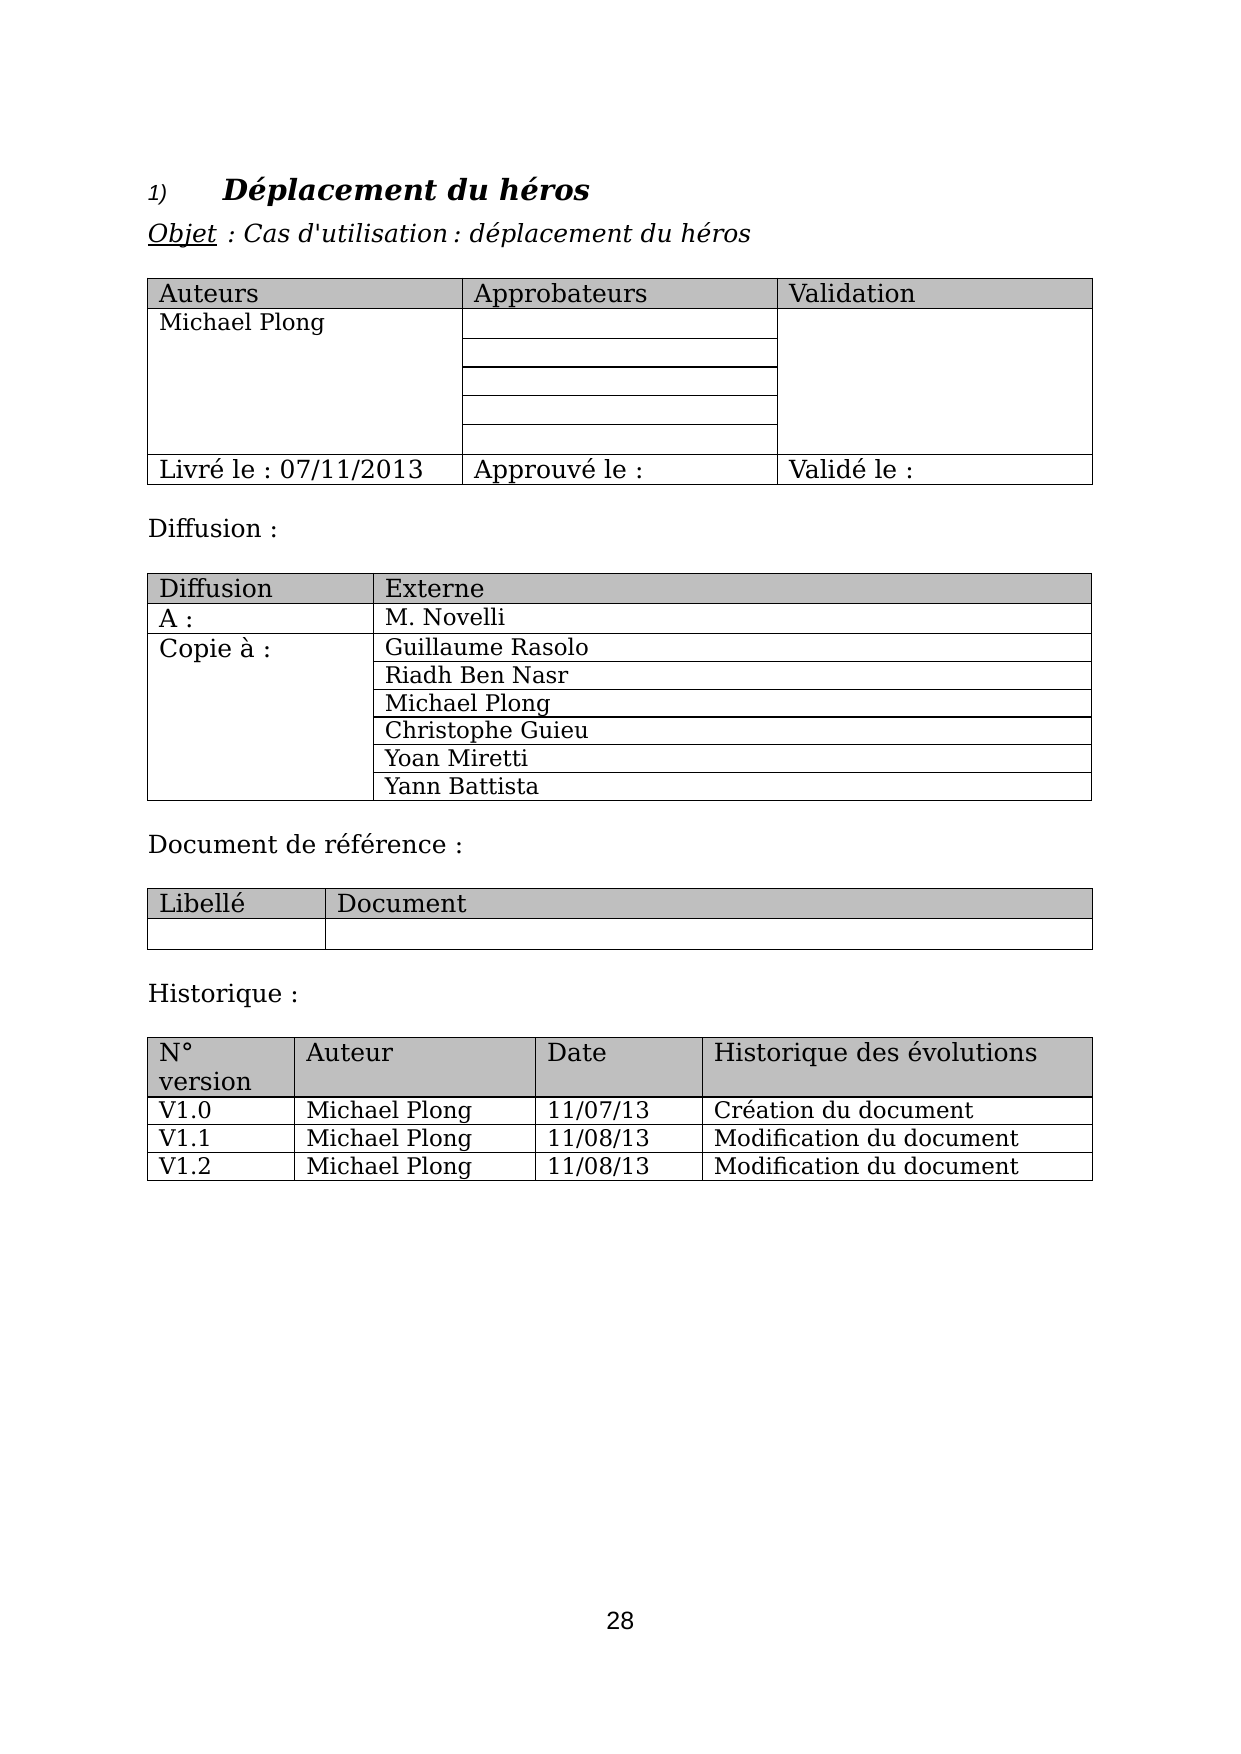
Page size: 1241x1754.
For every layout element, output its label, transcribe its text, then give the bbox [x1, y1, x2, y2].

table_header Auteur [295, 1038, 535, 1096]
table_cell [326, 919, 1092, 948]
table_header Libellé [148, 889, 325, 918]
table_cell [463, 425, 777, 454]
table_cell Modification du document [703, 1125, 1092, 1152]
table_cell Yoan Miretti [374, 745, 1091, 772]
table_cell Approuvé le : [463, 455, 777, 484]
table_header Date [536, 1038, 702, 1096]
table_cell V1.0 [148, 1098, 294, 1124]
table_cell Michael Plong [374, 690, 1091, 716]
table_header Document [326, 889, 1092, 918]
table_cell V1.2 [148, 1153, 294, 1179]
table_header Diffusion [148, 574, 373, 603]
table_header Approbateurs [463, 279, 777, 308]
text Document de référence : [148, 830, 1093, 859]
table_cell Copie à : [148, 634, 373, 799]
table_header Historique des évolutions [703, 1038, 1092, 1096]
subtitle Déplacement du héros [148, 173, 1093, 207]
table_cell Riadh Ben Nasr [374, 662, 1091, 689]
table_cell M. Novelli [374, 604, 1091, 633]
table_cell A : [148, 604, 373, 633]
table_cell [148, 919, 325, 948]
table_cell Michael Plong [295, 1125, 535, 1152]
table_header Auteurs [148, 279, 462, 308]
text Objet : Cas d'utilisation : déplacement du héros [148, 219, 1093, 248]
table_header Externe [374, 574, 1091, 603]
table_cell Guillaume Rasolo [374, 634, 1091, 661]
table_cell [463, 396, 777, 424]
text Historique : [148, 979, 1093, 1008]
table_cell Yann Battista [374, 773, 1091, 799]
table_cell [463, 339, 777, 366]
table_cell Livré le : 07/11/2013 [148, 455, 462, 484]
table_header N° version [148, 1038, 294, 1096]
table_header Validation [778, 279, 1092, 308]
text Diffusion : [148, 514, 1093, 544]
table_cell Validé le : [778, 455, 1092, 484]
table_cell Création du document [703, 1098, 1092, 1124]
table_cell V1.1 [148, 1125, 294, 1152]
table_cell Modification du document [703, 1153, 1092, 1179]
table_cell [463, 309, 777, 338]
table_cell Christophe Guieu [374, 718, 1091, 744]
table_cell Michael Plong [295, 1098, 535, 1124]
table_cell Michael Plong [295, 1153, 535, 1179]
table_cell 08/11/13 [536, 1153, 702, 1179]
table_cell 07/11/13 [536, 1098, 702, 1124]
table_cell 08/11/13 [536, 1125, 702, 1152]
table_cell [778, 309, 1092, 454]
table_cell [463, 368, 777, 395]
table_cell Michael Plong [148, 309, 462, 454]
